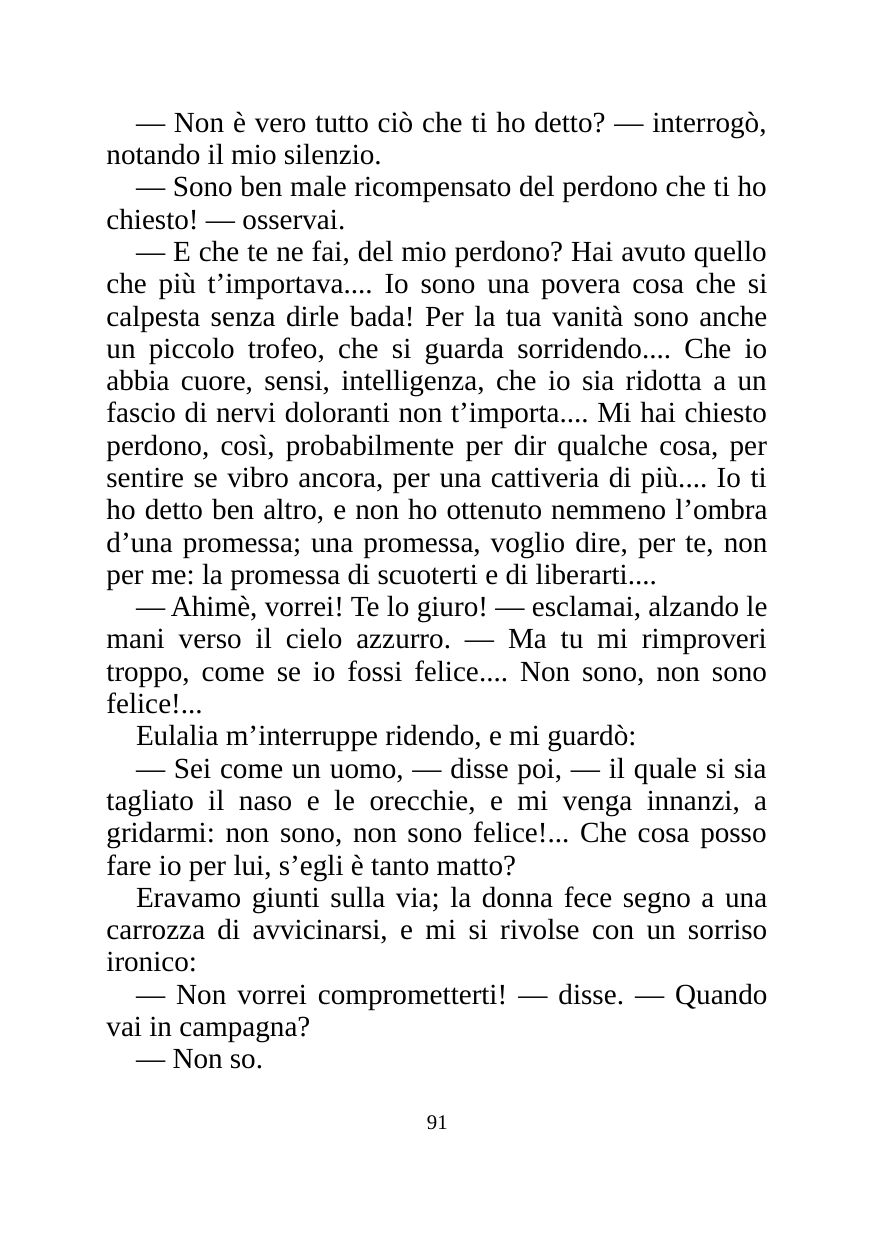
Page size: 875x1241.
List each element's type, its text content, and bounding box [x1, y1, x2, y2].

text Eulalia m’interruppe ridendo, e mi guardò: [106, 720, 768, 752]
text — Ahimè, vorrei! Te lo giuro! — esclamai, alzando le mani verso il cielo azzurro. — Ma tu mi rimproveri troppo, come se io fossi felice.... Non sono, non sono felice!... [106, 591, 768, 720]
text — Non so. [106, 1043, 768, 1075]
text — E che te ne fai, del mio perdono? Hai avuto quello che più t’importava.... Io sono una povera cosa che si calpesta senza dirle bada! Per la tua vanità sono anche un piccolo trofeo, che si guarda sorridendo.... Che io abbia cuore, sensi, intelligenza, che io sia ridotta a un fascio di nervi doloranti non t’importa.... Mi hai chiesto perdono, così, probabilmente per dir qualche cosa, per sentire se vibro ancora, per una cattiveria di più.... Io ti ho detto ben altro, e non ho ottenuto nemmeno l’ombra d’una promessa; una promessa, voglio dire, per te, non per me: la promessa di scuoterti e di liberarti.... [106, 235, 768, 591]
text — Sono ben male ricompensato del perdono che ti ho chiesto! — osservai. [106, 171, 768, 235]
text — Sei come un uomo, — disse poi, — il quale si sia tagliato il naso e le orecchie, e mi venga innanzi, a gridarmi: non sono, non sono felice!... Che cosa posso fare io per lui, s’egli è tanto matto? [106, 752, 768, 881]
text — Non vorrei comprometterti! — disse. — Quando vai in campagna? [106, 978, 768, 1043]
text Eravamo giunti sulla via; la donna fece segno a una carrozza di avvicinarsi, e mi si rivolse con un sorriso ironico: [106, 881, 768, 978]
text — Non è vero tutto ciò che ti ho detto? — interrogò, notando il mio silenzio. [106, 106, 768, 171]
